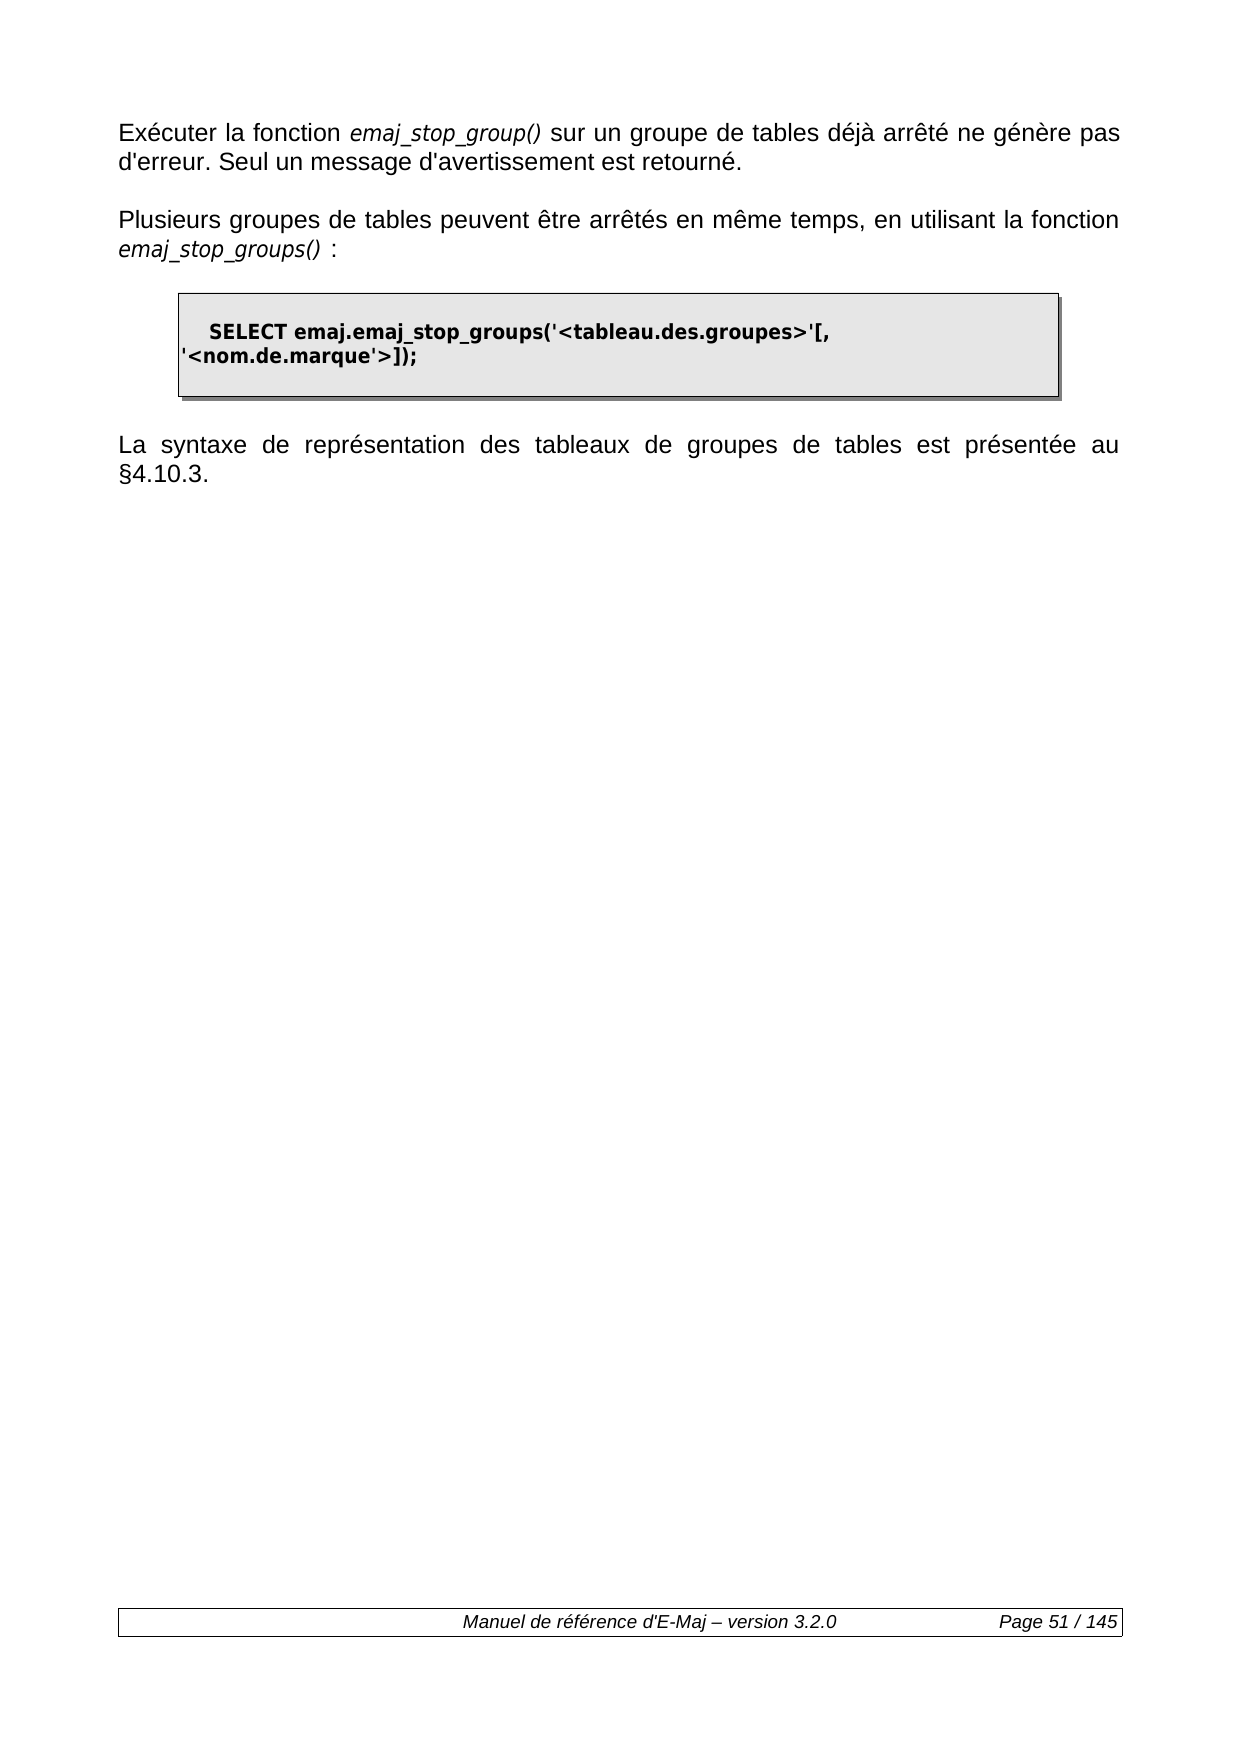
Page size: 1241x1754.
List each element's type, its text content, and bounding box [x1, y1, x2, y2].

text Exécuter la fonction emaj_stop_group() sur un groupe de tables déjà arrêté ne génère pas d'erreur. Seul un message d'avertissement est retourné. [118, 118, 1122, 176]
text SELECT emaj.emaj_stop_groups('<tableau.des.groupes>'[, '<nom.de.marque'>]); [179, 317, 1058, 366]
text La syntaxe de représentation des tableaux de groupes de tables est présentée au §4.10.3. [118, 430, 1122, 488]
text Plusieurs groupes de tables peuvent être arrêtés en même temps, en utilisant la fonction emaj_stop_groups() : [118, 205, 1122, 263]
